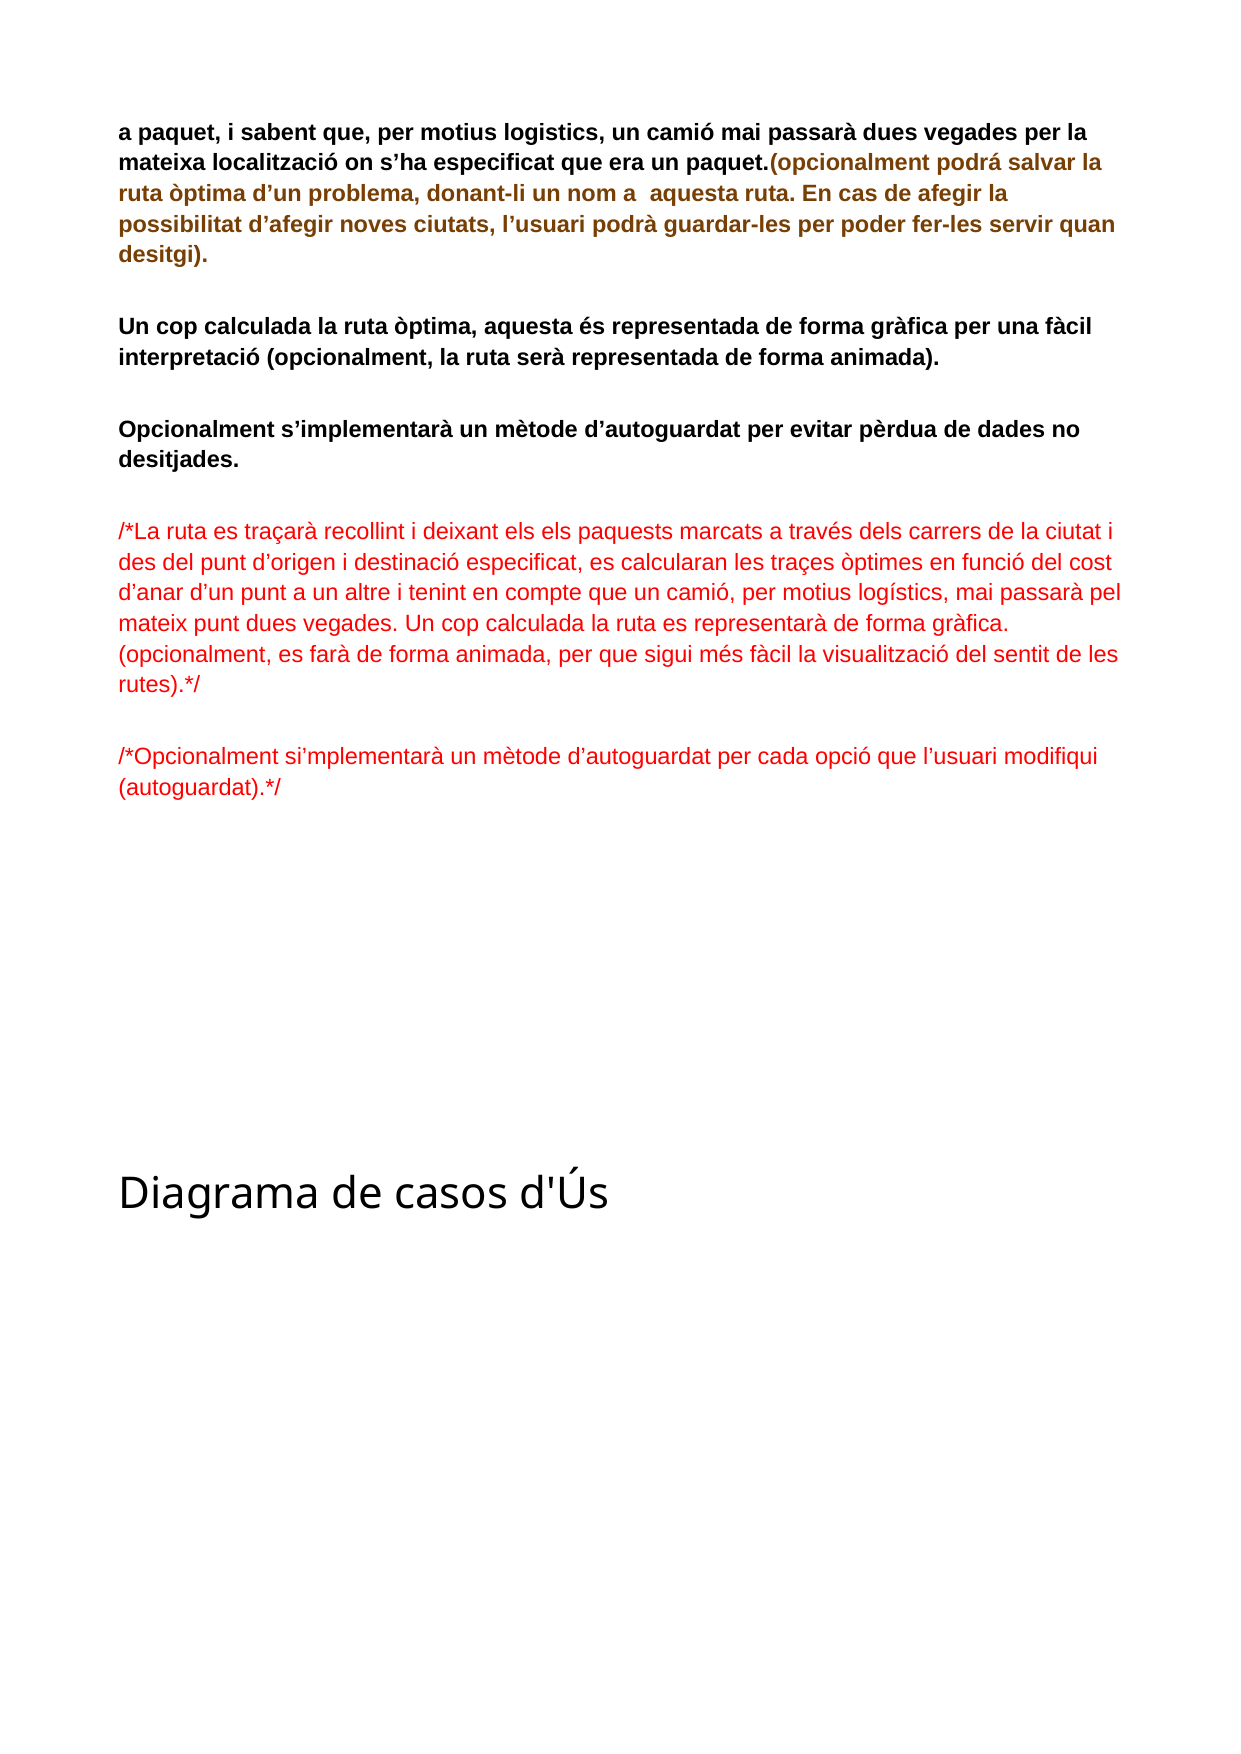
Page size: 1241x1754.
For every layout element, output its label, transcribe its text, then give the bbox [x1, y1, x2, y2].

text Opcionalment s’implementarà un mètode d’autoguardat per evitar pèrdua de dades no desitjades. [118, 415, 1122, 472]
text a paquet, i sabent que, per motius logistics, un camió mai passarà dues vegades per la mateixa localització on s’ha especificat que era un paquet.(opcionalment podrá salvar la ruta òptima d’un problema, donant-li un nom a aquesta ruta. En cas de afegir la possibilitat d’afegir noves ciutats, l’usuari podrà guardar-les per poder fer-les servir quan desitgi). [118, 118, 1122, 267]
text /*La ruta es traçarà recollint i deixant els els paquests marcats a través dels carrers de la ciutat i des del punt d’origen i destinació especificat, es calcularan les traçes òptimes en funció del cost d’anar d’un punt a un altre i tenint en compte que un camió, per motius logístics, mai passarà pel mateix punt dues vegades. Un cop calculada la ruta es representarà de forma gràfica. (opcionalment, es farà de forma animada, per que sigui més fàcil la visualització del sentit de les rutes).*/ [118, 517, 1122, 697]
text /*Opcionalment si’mplementarà un mètode d’autoguardat per cada opció que l’usuari modifiqui (autoguardat).*/ [118, 742, 1122, 800]
text Un cop calculada la ruta òptima, aquesta és representada de forma gràfica per una fàcil interpretació (opcionalment, la ruta serà representada de forma animada). [118, 312, 1122, 370]
text Diagrama de casos d'Ús [118, 1161, 1122, 1221]
